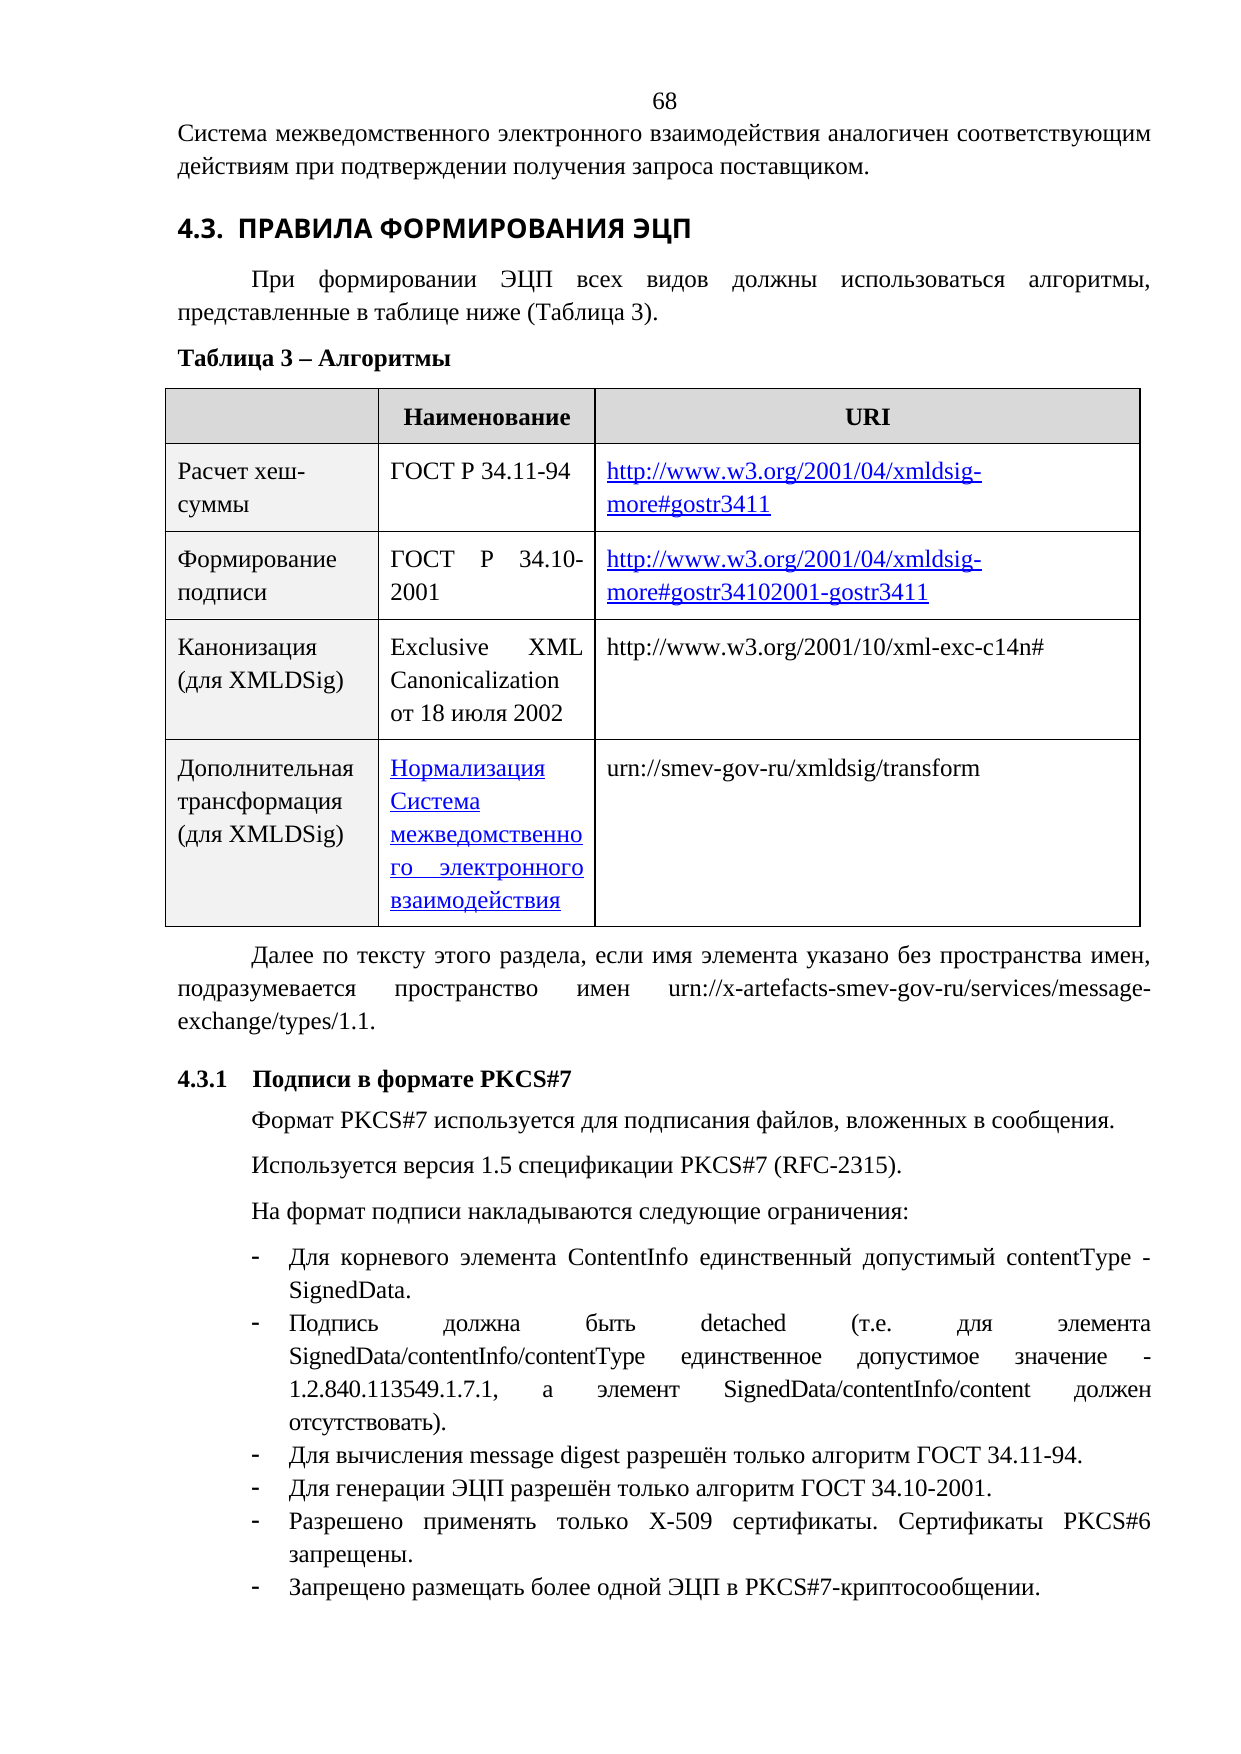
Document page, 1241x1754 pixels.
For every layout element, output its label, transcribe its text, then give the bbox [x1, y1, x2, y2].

list Разрешено применять только X-509 сертификаты. Сертификаты PKCS#6 запрещены. [251, 1506, 1152, 1568]
table_cell Расчет хеш-суммы [166, 444, 378, 531]
text Система межведомственного электронного взаимодействия аналогичен соответствующим действиям при подтверждении получения запроса поставщиком. [177, 118, 1152, 180]
table_header URI [596, 389, 1139, 443]
table_cell http://www.w3.org/2001/10/xml-exc-c14n# [596, 620, 1139, 739]
table_cell Канонизация (для XMLDSig) [166, 620, 378, 739]
list Для генерации ЭЦП разрешён только алгоритм ГОСТ 34.10-2001. [251, 1473, 1152, 1502]
table_cell ГОСТ Р 34.11-94 [379, 444, 594, 531]
subtitle Правила формирования ЭЦП [177, 209, 1152, 246]
table_header [166, 389, 378, 443]
table_cell Дополнительная трансформация (для XMLDSig) [166, 740, 378, 926]
list Подпись должна быть detached (т.е. для элемента SignedData/contentInfo/contentType единственное допустимое значение - 1.2.840.113549.1.7.1, а элемент SignedData/contentInfo/content должен отсутствовать). [251, 1308, 1152, 1436]
list Для корневого элемента ContentInfo единственный допустимый contentType - SignedData. [251, 1242, 1152, 1303]
table_cell Exclusive XML Canonicalization от 18 июля 2002 [379, 620, 594, 739]
text Используется версия 1.5 спецификации PKCS#7 (RFC-2315). [177, 1151, 1152, 1179]
table_cell http://www.w3.org/2001/04/xmldsig-more#gostr34102001-gostr3411 [596, 532, 1139, 618]
table_cell ГОСТ Р 34.10-2001 [379, 532, 594, 618]
table_cell Формирование подписи [166, 532, 378, 618]
table_cell Нормализация Система межведомственного электронного взаимодействия [379, 740, 594, 926]
text Формат PKCS#7 используется для подписания файлов, вложенных в сообщения. [177, 1105, 1152, 1134]
text При формировании ЭЦП всех видов должны использоваться алгоритмы, представленные в таблице ниже (Таблица 3). [177, 264, 1152, 326]
text Далее по тексту этого раздела, если имя элемента указано без пространства имен, подразумевается пространство имен urn://x-artefacts-smev-gov-ru/services/message-exchange/types/1.1. [177, 940, 1152, 1034]
table_cell http://www.w3.org/2001/04/xmldsig-more#gostr3411 [596, 444, 1139, 531]
text Таблица 3 – Алгоритмы [177, 343, 1152, 371]
subtitle Подписи в формате PKCS#7 [177, 1064, 1152, 1093]
list Запрещено размещать более одной ЭЦП в PKCS#7-криптосообщении. [251, 1572, 1152, 1601]
table_cell urn://smev-gov-ru/xmldsig/transform [596, 740, 1139, 926]
table_header Наименование [379, 389, 594, 443]
text На формат подписи накладываются следующие ограничения: [177, 1196, 1152, 1225]
list Для вычисления message digest разрешён только алгоритм ГОСТ 34.11-94. [251, 1440, 1152, 1468]
